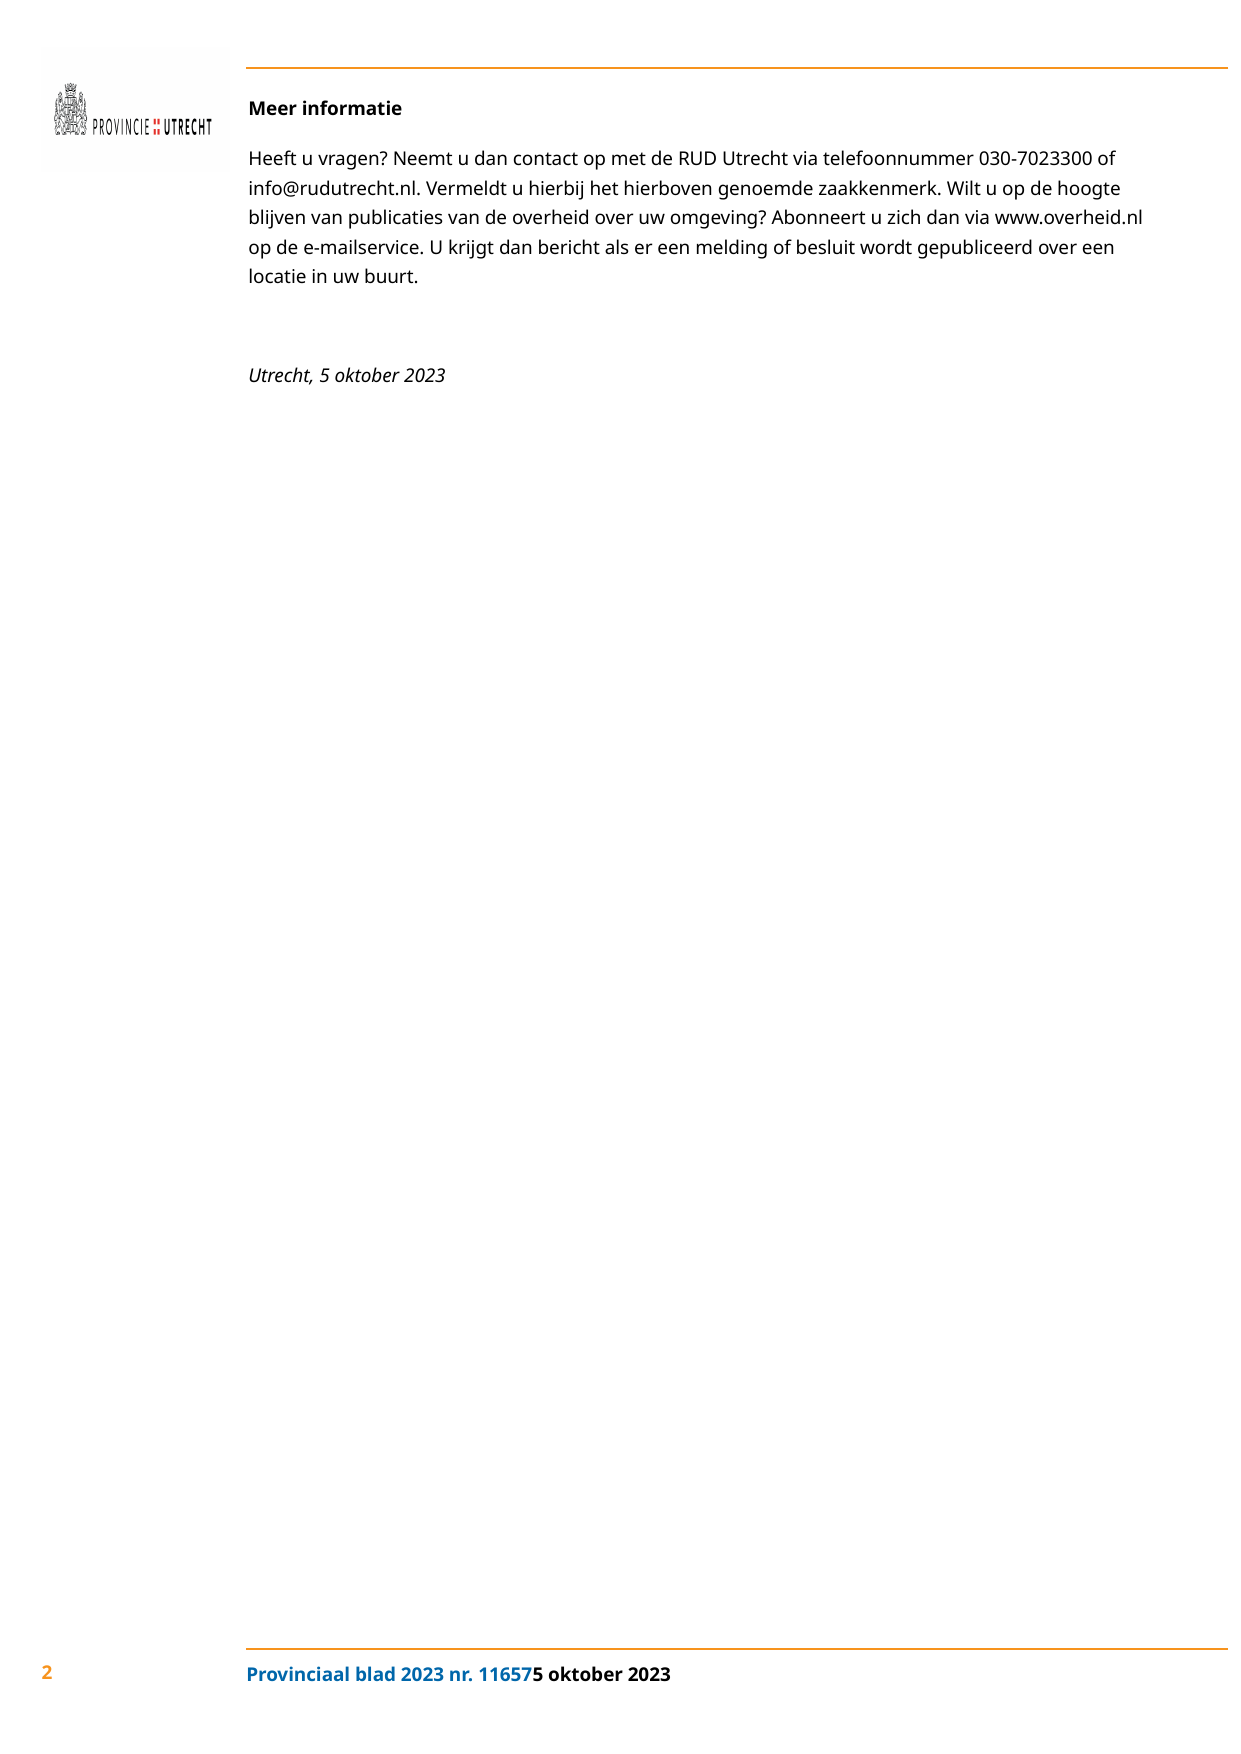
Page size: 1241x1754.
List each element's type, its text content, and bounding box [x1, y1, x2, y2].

picture [41, 47, 231, 172]
text Meer informatie [248, 95, 1152, 121]
text Utrecht, 5 oktober 2023 [248, 362, 1152, 387]
text Heeft u vragen? Neemt u dan contact op met de RUD Utrecht via telefoonnummer 030-7023300 of info@rudutrecht.nl. Vermeldt u hierbij het hierboven genoemde zaakkenmerk. Wilt u op de hoogte blijven van publicaties van de overheid over uw omgeving? Abonneert u zich dan via www.overheid.nl op de e-mailservice. U krijgt dan bericht als er een melding of besluit wordt gepubliceerd over een locatie in uw buurt. [248, 145, 1152, 289]
